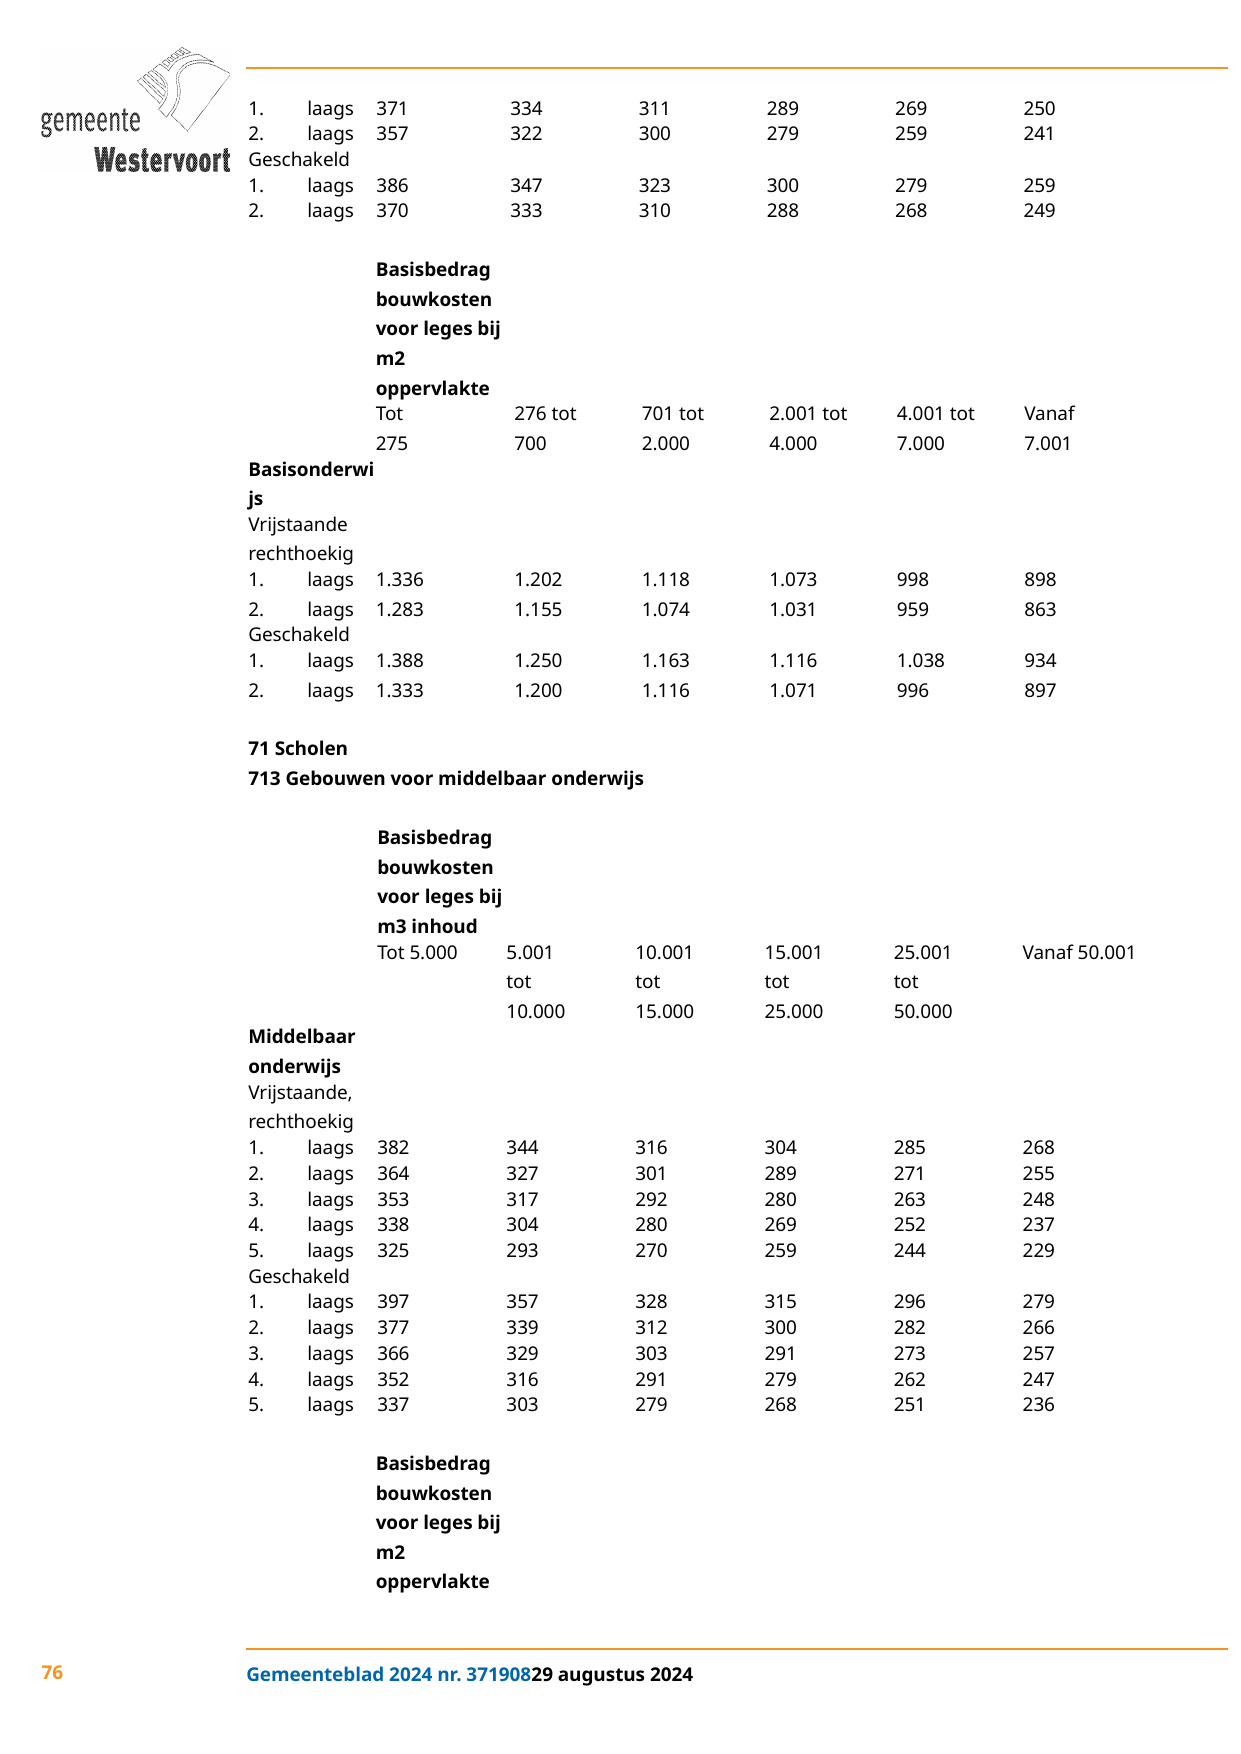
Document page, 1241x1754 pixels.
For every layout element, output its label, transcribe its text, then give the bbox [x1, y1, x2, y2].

table_cell 329 [506, 1340, 635, 1366]
table_cell 344 [506, 1134, 635, 1160]
table_cell [248, 939, 377, 1024]
table_cell 322 [510, 121, 638, 146]
table_cell 316 [635, 1134, 764, 1160]
table_cell 1.336 1.283 [376, 566, 514, 622]
table_cell [506, 1079, 635, 1134]
table_cell laags [248, 95, 376, 121]
table_cell [376, 511, 514, 566]
table_cell 291 [764, 1340, 893, 1366]
table_cell laags [248, 1366, 377, 1392]
table_cell 323 [639, 172, 767, 198]
table_cell 25.001 tot 50.000 [894, 939, 1022, 1024]
table_cell laags [248, 1186, 377, 1212]
table_cell 251 [894, 1392, 1022, 1417]
table_cell Tot 5.000 [377, 939, 506, 1024]
table_cell 315 [764, 1289, 893, 1314]
table_cell Vanaf 50.001 [1023, 939, 1152, 1024]
table_cell Vrijstaande, rechthoekig [248, 1079, 377, 1134]
table_cell 300 [767, 172, 895, 198]
table_cell [1024, 511, 1152, 566]
table_cell [894, 1024, 1022, 1079]
table_cell 998 959 [897, 566, 1024, 622]
table_cell Geschakeld [248, 146, 376, 172]
table_cell Tot 275 [376, 400, 514, 456]
table_cell 304 [764, 1134, 893, 1160]
table_cell 268 [1023, 1134, 1152, 1160]
table_cell 1.116 1.071 [769, 648, 897, 703]
table_cell [635, 1024, 764, 1079]
table_cell 259 [1023, 172, 1152, 198]
table_cell [1023, 1079, 1152, 1134]
table_cell 247 [1023, 1366, 1152, 1392]
table_cell Basisonderwijs [248, 456, 376, 511]
table_cell 241 [1023, 121, 1152, 146]
table_cell 266 [1023, 1315, 1152, 1340]
table_cell [1023, 1024, 1152, 1079]
table_cell 262 [894, 1366, 1022, 1392]
table_cell 701 tot 2.000 [642, 400, 769, 456]
table_header [248, 256, 376, 400]
table_cell [769, 622, 897, 647]
text 713 Gebouwen voor middelbaar onderwijs [248, 765, 1152, 791]
table_cell 1.202 1.155 [514, 566, 642, 622]
table_cell [767, 146, 895, 172]
table_cell 250 [1023, 95, 1152, 121]
table_cell 1.388 1.333 [376, 648, 514, 703]
table_header Basisbedrag bouwkosten voor leges bij m2 oppervlakte [376, 1450, 514, 1594]
table_cell 371 [376, 95, 510, 121]
table_cell laags [248, 172, 376, 198]
table_cell [769, 456, 897, 511]
table_cell 292 [635, 1186, 764, 1212]
table_cell 279 [764, 1366, 893, 1392]
table_cell [506, 1263, 635, 1289]
table_cell 357 [376, 121, 510, 146]
table_cell [514, 622, 642, 647]
table_cell 271 [894, 1160, 1022, 1186]
table_cell 293 [506, 1237, 635, 1263]
table_cell [1023, 146, 1152, 172]
table_cell laags [248, 1212, 377, 1237]
table_cell 300 [764, 1315, 893, 1340]
table_cell [894, 1079, 1022, 1134]
table_cell 327 [506, 1160, 635, 1186]
table_cell [377, 1079, 506, 1134]
table_cell laags [248, 121, 376, 146]
table_cell laags [248, 1340, 377, 1366]
table_cell [1023, 1263, 1152, 1289]
table_cell 263 [894, 1186, 1022, 1212]
table_cell [897, 456, 1024, 511]
table_cell 248 [1023, 1186, 1152, 1212]
table_cell [514, 456, 642, 511]
table_cell 276 tot 700 [514, 400, 642, 456]
table_cell 353 [377, 1186, 506, 1212]
table_cell 4.001 tot 7.000 [897, 400, 1024, 456]
table_cell 333 [510, 198, 638, 223]
table_cell [642, 511, 769, 566]
table_cell 337 [377, 1392, 506, 1417]
table_header [248, 1450, 376, 1594]
table_cell laags [248, 1315, 377, 1340]
table_cell Middelbaar onderwijs [248, 1024, 377, 1079]
table_cell 303 [506, 1392, 635, 1417]
table_cell 10.001 tot 15.000 [635, 939, 764, 1024]
table_cell 370 [376, 198, 510, 223]
table_cell [510, 146, 638, 172]
table_cell 1.038 996 [897, 648, 1024, 703]
table_cell [642, 456, 769, 511]
table_cell 1.073 1.031 [769, 566, 897, 622]
table_cell [642, 622, 769, 647]
table_cell 5.001 tot 10.000 [506, 939, 635, 1024]
table_cell 255 [1023, 1160, 1152, 1186]
table_cell 347 [510, 172, 638, 198]
table_cell 280 [764, 1186, 893, 1212]
table_cell [1024, 622, 1152, 647]
table_cell 1.163 1.116 [642, 648, 769, 703]
table_cell Vanaf 7.001 [1024, 400, 1152, 456]
table_cell 237 [1023, 1212, 1152, 1237]
table_cell 311 [639, 95, 767, 121]
table_cell 934 897 [1024, 648, 1152, 703]
table_cell [764, 1079, 893, 1134]
table_cell Vrijstaande rechthoekig [248, 511, 376, 566]
table_cell 257 [1023, 1340, 1152, 1366]
table_cell 268 [895, 198, 1023, 223]
table_cell 382 [377, 1134, 506, 1160]
table_cell 270 [635, 1237, 764, 1263]
table_cell 291 [635, 1366, 764, 1392]
table_cell 259 [895, 121, 1023, 146]
table_cell [635, 1263, 764, 1289]
table_cell 316 [506, 1366, 635, 1392]
table_cell 229 [1023, 1237, 1152, 1263]
table_cell 304 [506, 1212, 635, 1237]
table_cell 249 [1023, 198, 1152, 223]
table_cell laags [248, 198, 376, 223]
table_cell [1024, 456, 1152, 511]
table_cell [377, 1263, 506, 1289]
table_cell Geschakeld [248, 1263, 377, 1289]
table_cell [506, 1024, 635, 1079]
table_cell 364 [377, 1160, 506, 1186]
table_header Basisbedrag bouwkosten voor leges bij m3 inhoud [377, 824, 506, 939]
table_cell laags [248, 1289, 377, 1314]
table_cell [377, 1024, 506, 1079]
table_cell [376, 146, 510, 172]
table_cell laags [248, 1160, 377, 1186]
table_cell 303 [635, 1340, 764, 1366]
table_cell [897, 511, 1024, 566]
table_cell laags [248, 1237, 377, 1263]
table_cell Geschakeld [248, 622, 376, 647]
table_cell 244 [894, 1237, 1022, 1263]
table_cell 15.001 tot 25.000 [764, 939, 893, 1024]
table_cell 1.250 1.200 [514, 648, 642, 703]
table_cell 279 [767, 121, 895, 146]
table_cell laags laags [248, 566, 376, 622]
table_cell 338 [377, 1212, 506, 1237]
table_cell [376, 622, 514, 647]
table_header Basisbedrag bouwkosten voor leges bij m2 oppervlakte [376, 256, 514, 400]
table_cell [764, 1024, 893, 1079]
table_cell 357 [506, 1289, 635, 1314]
table_cell [764, 1263, 893, 1289]
table_cell 282 [894, 1315, 1022, 1340]
table_cell 279 [1023, 1289, 1152, 1314]
table_cell [769, 511, 897, 566]
table_cell 269 [895, 95, 1023, 121]
table_cell 312 [635, 1315, 764, 1340]
table_cell 352 [377, 1366, 506, 1392]
table_cell laags laags [248, 648, 376, 703]
table_cell 328 [635, 1289, 764, 1314]
table_cell [248, 400, 376, 456]
table_cell 289 [764, 1160, 893, 1186]
table_cell 259 [764, 1237, 893, 1263]
table_cell laags [248, 1134, 377, 1160]
table_cell 301 [635, 1160, 764, 1186]
table_cell 289 [767, 95, 895, 121]
table_cell 236 [1023, 1392, 1152, 1417]
table_cell 252 [894, 1212, 1022, 1237]
table_cell [639, 146, 767, 172]
table_cell 279 [635, 1392, 764, 1417]
table_cell 898 863 [1024, 566, 1152, 622]
table_header [248, 824, 377, 939]
table_cell 317 [506, 1186, 635, 1212]
table_cell 296 [894, 1289, 1022, 1314]
table_cell 386 [376, 172, 510, 198]
table_cell [514, 511, 642, 566]
table_cell [376, 456, 514, 511]
table_cell 279 [895, 172, 1023, 198]
table_cell 377 [377, 1315, 506, 1340]
table_cell 325 [377, 1237, 506, 1263]
table_cell 334 [510, 95, 638, 121]
table_cell 285 [894, 1134, 1022, 1160]
table_cell laags [248, 1392, 377, 1417]
table_cell 366 [377, 1340, 506, 1366]
table_cell 300 [639, 121, 767, 146]
table_cell 280 [635, 1212, 764, 1237]
table_cell [894, 1263, 1022, 1289]
table_cell 310 [639, 198, 767, 223]
table_cell 288 [767, 198, 895, 223]
table_cell 397 [377, 1289, 506, 1314]
table_cell [897, 622, 1024, 647]
table_cell [635, 1079, 764, 1134]
table_cell 273 [894, 1340, 1022, 1366]
picture [41, 47, 231, 172]
table_cell 268 [764, 1392, 893, 1417]
table_cell 1.118 1.074 [642, 566, 769, 622]
table_cell 2.001 tot 4.000 [769, 400, 897, 456]
table_cell [895, 146, 1023, 172]
text 71 Scholen [248, 736, 1152, 761]
table_cell 269 [764, 1212, 893, 1237]
table_cell 339 [506, 1315, 635, 1340]
